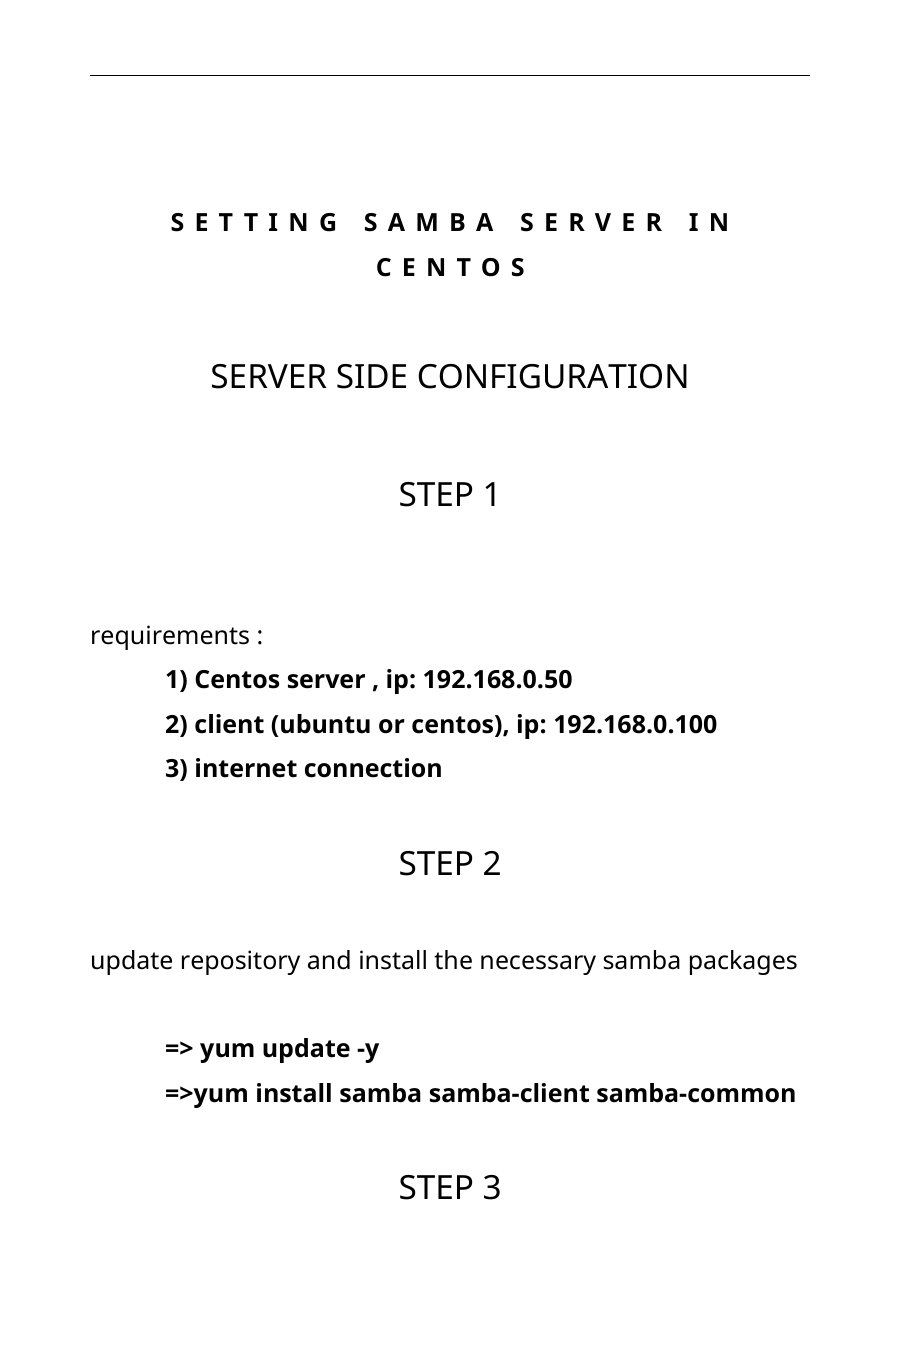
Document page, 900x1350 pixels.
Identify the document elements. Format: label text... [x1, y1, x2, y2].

text STEP 3 [90, 1164, 810, 1209]
text 1) Centos server , ip: 192.168.0.50 [90, 662, 810, 696]
text STEP 1 [90, 470, 810, 516]
text SERVER SIDE CONFIGURATION [90, 352, 810, 398]
subtitle SETTING SAMBA SERVER IN CENTOS [90, 205, 810, 283]
text =>yum install samba samba-client samba-common [90, 1075, 810, 1109]
text update repository and install the necessary samba packages [90, 942, 810, 977]
text 2) client (ubuntu or centos), ip: 192.168.0.100 [90, 706, 810, 741]
text STEP 2 [90, 839, 810, 885]
text => yum update -y [90, 1031, 810, 1065]
text 3) internet connection [90, 751, 810, 785]
text requirements : [90, 618, 810, 652]
